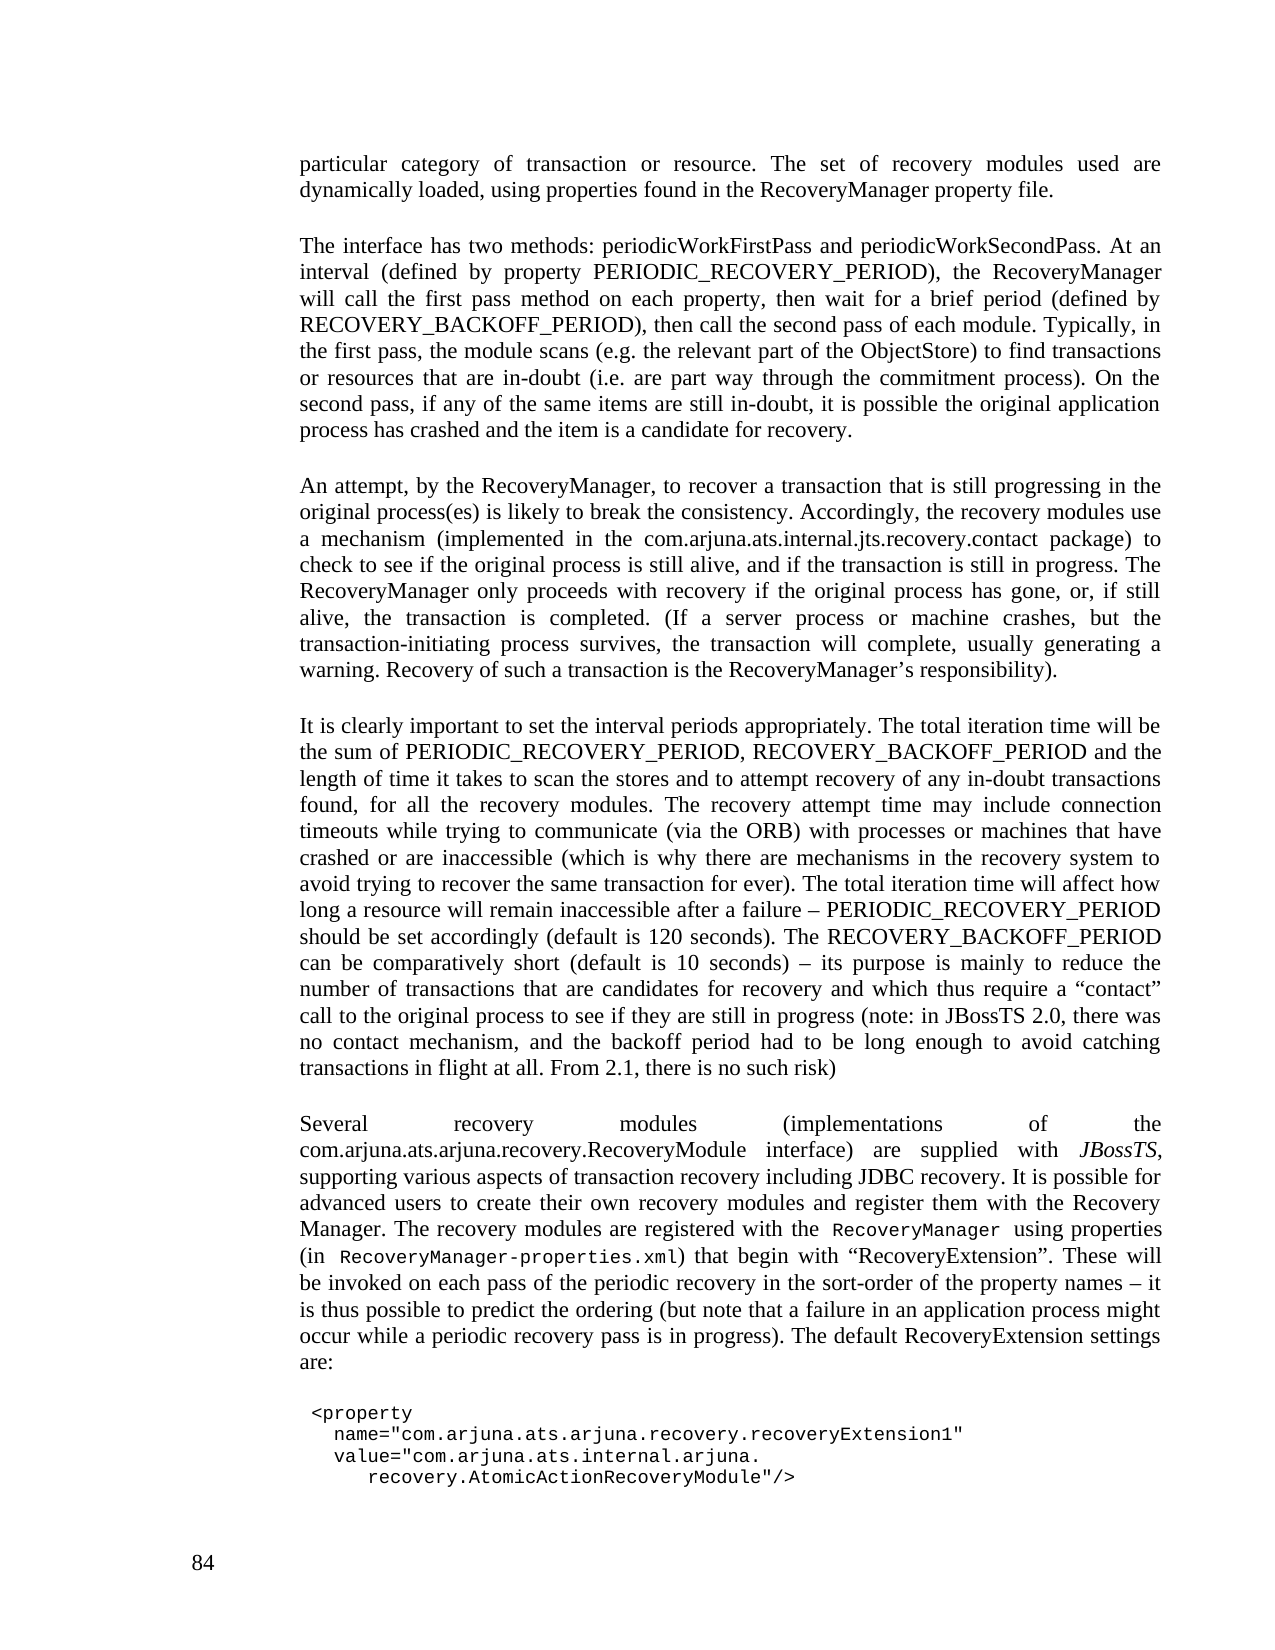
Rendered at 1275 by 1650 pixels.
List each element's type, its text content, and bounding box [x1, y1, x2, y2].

text The interface has two methods: periodicWorkFirstPass and periodicWorkSecondPass. At an interval (defined by property PERIODIC_RECOVERY_PERIOD), the RecoveryManager will call the first pass method on each property, then wait for a brief period (defined by RECOVERY_BACKOFF_PERIOD), then call the second pass of each module. Typically, in the first pass, the module scans (e.g. the relevant part of the ObjectStore) to find transactions or resources that are in-doubt (i.e. are part way through the commitment process). On the second pass, if any of the same items are still in-doubt, it is possible the original application process has crashed and the item is a candidate for recovery. [299, 232, 1162, 443]
text name="com.arjuna.ats.arjuna.recovery.recoveryExtension1" [311, 1425, 1162, 1446]
text An attempt, by the RecoveryManager, to recover a transaction that is still progressing in the original process(es) is likely to break the consistency. Accordingly, the recovery modules use a mechanism (implemented in the com.arjuna.ats.internal.jts.recovery.contact package) to check to see if the original process is still alive, and if the transaction is still in progress. The RecoveryManager only proceeds with recovery if the original process has gone, or, if still alive, the transaction is completed. (If a server process or machine crashes, but the transaction-initiating process survives, the transaction will complete, usually generating a warning. Recovery of such a transaction is the RecoveryManager’s responsibility). [299, 472, 1162, 683]
text Several recovery modules (implementations of the com.arjuna.ats.arjuna.recovery.RecoveryModule interface) are supplied with JBossTS, supporting various aspects of transaction recovery including JDBC recovery. It is possible for advanced users to create their own recovery modules and register them with the Recovery Manager. The recovery modules are registered with the RecoveryManager using properties (in RecoveryManager-properties.xml) that begin with “RecoveryExtension”. These will be invoked on each pass of the periodic recovery in the sort-order of the property names – it is thus possible to predict the ordering (but note that a failure in an application process might occur while a periodic recovery pass is in progress). The default RecoveryExtension settings are: [299, 1110, 1162, 1375]
text recovery.AtomicActionRecoveryModule"/> [311, 1468, 1162, 1489]
text particular category of transaction or resource. The set of recovery modules used are dynamically loaded, using properties found in the RecoveryManager property file. [299, 150, 1162, 203]
text value="com.arjuna.ats.internal.arjuna. [311, 1446, 1162, 1468]
text <property [311, 1404, 1162, 1425]
text It is clearly important to set the interval periods appropriately. The total iteration time will be the sum of PERIODIC_RECOVERY_PERIOD, RECOVERY_BACKOFF_PERIOD and the length of time it takes to scan the stores and to attempt recovery of any in-doubt transactions found, for all the recovery modules. The recovery attempt time may include connection timeouts while trying to communicate (via the ORB) with processes or machines that have crashed or are inaccessible (which is why there are mechanisms in the recovery system to avoid trying to recover the same transaction for ever). The total iteration time will affect how long a resource will remain inaccessible after a failure – PERIODIC_RECOVERY_PERIOD should be set accordingly (default is 120 seconds). The RECOVERY_BACKOFF_PERIOD can be comparatively short (default is 10 seconds) – its purpose is mainly to reduce the number of transactions that are candidates for recovery and which thus require a “contact” call to the original process to see if they are still in progress (note: in JBossTS 2.0, there was no contact mechanism, and the backoff period had to be long enough to avoid catching transactions in flight at all. From 2.1, there is no such risk) [299, 712, 1162, 1081]
